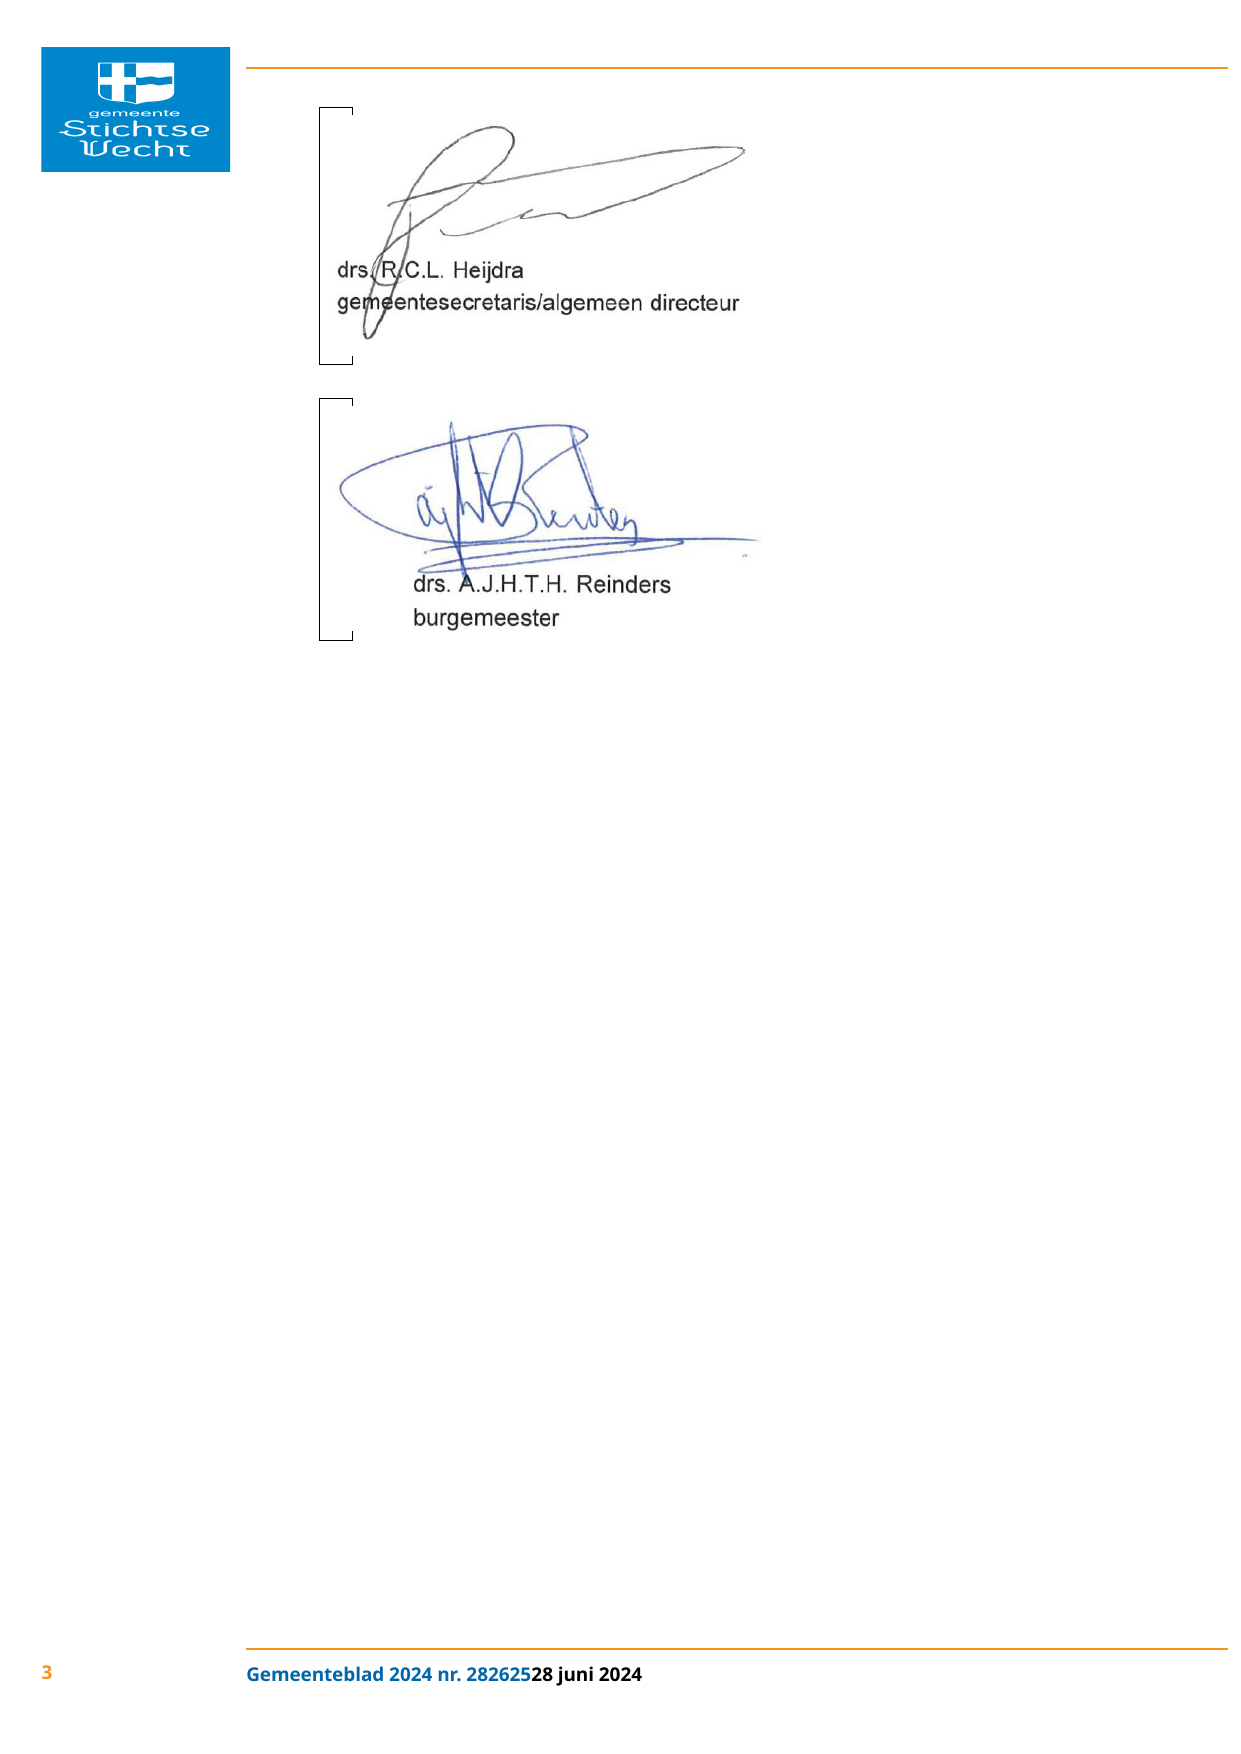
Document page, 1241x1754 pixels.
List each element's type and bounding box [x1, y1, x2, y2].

picture [327, 115, 771, 356]
picture [99, 63, 135, 101]
picture [137, 63, 174, 103]
picture [327, 406, 771, 631]
